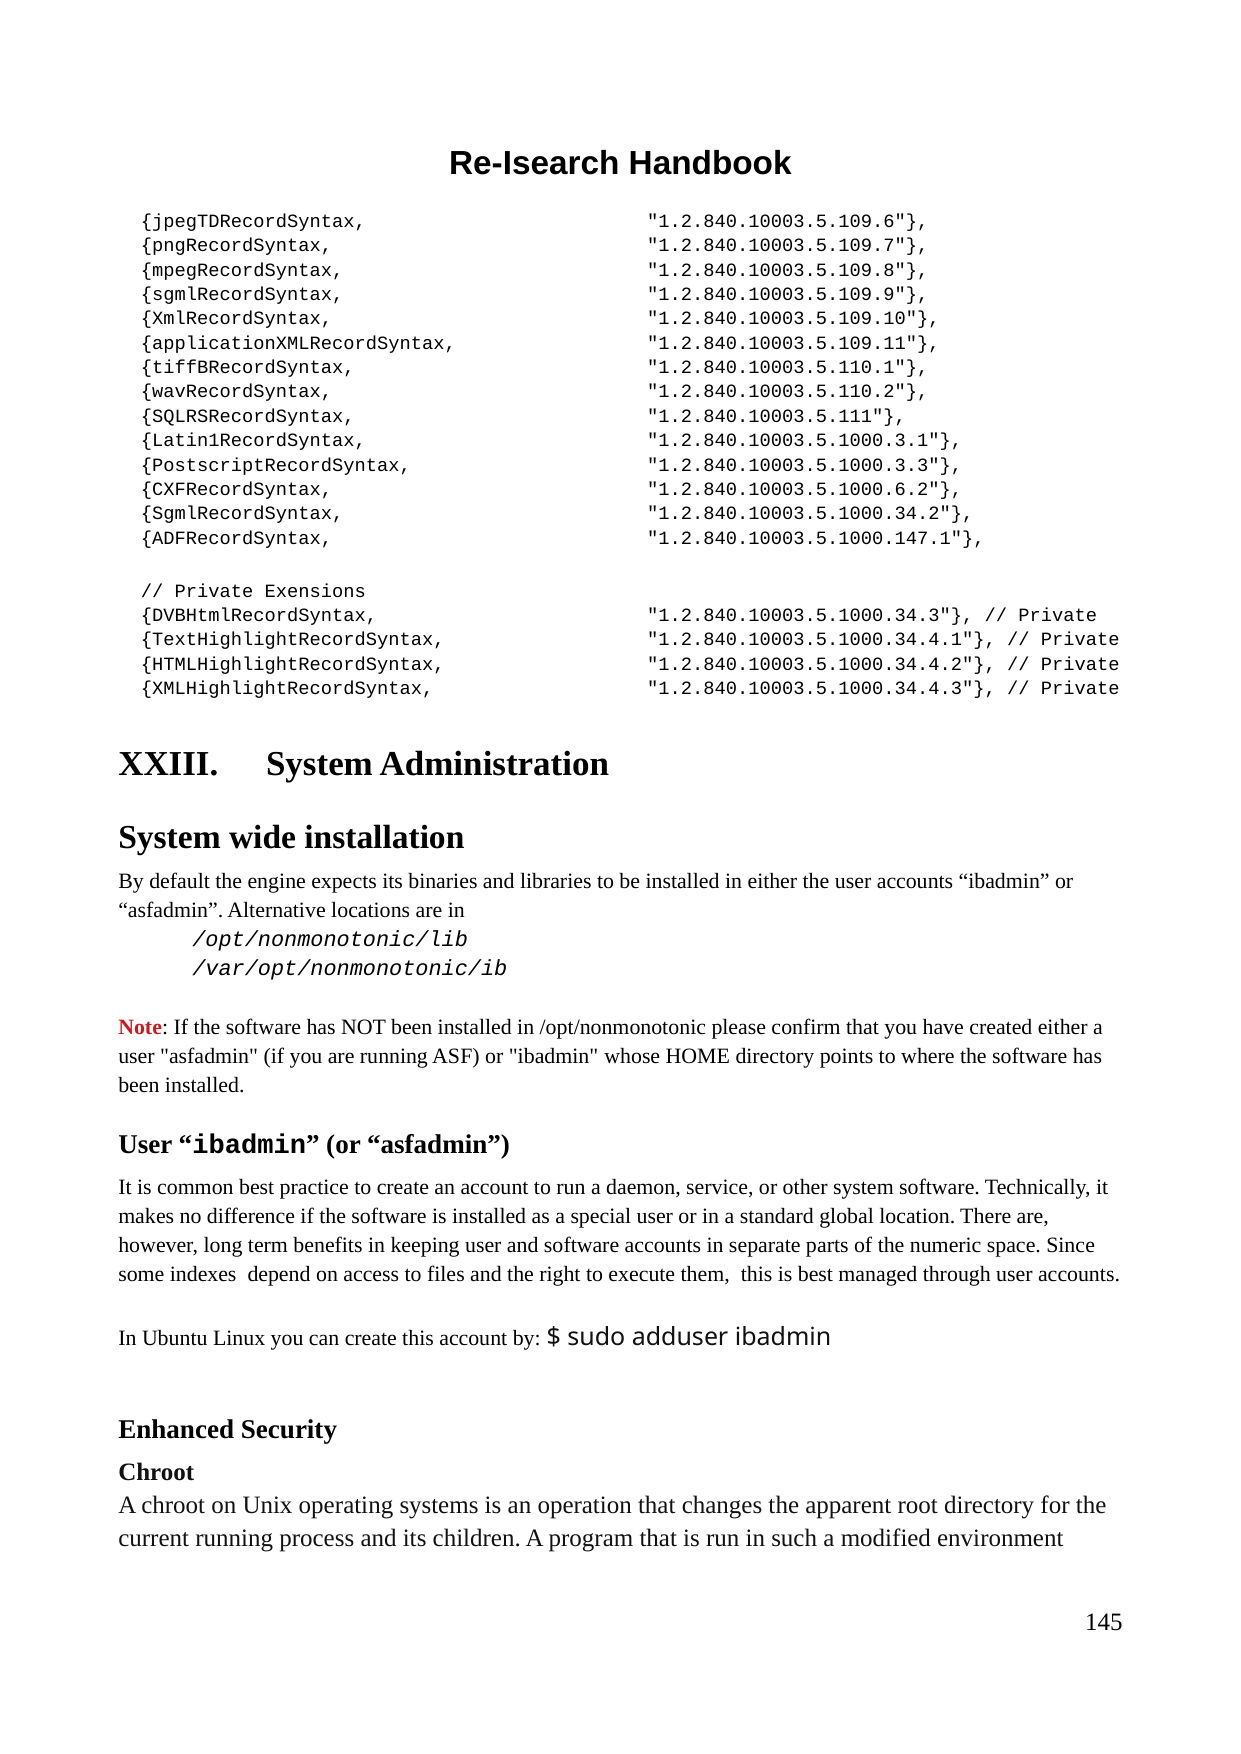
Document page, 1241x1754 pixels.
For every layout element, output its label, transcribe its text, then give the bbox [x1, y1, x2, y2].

text {Latin1RecordSyntax, "1.2.840.10003.5.1000.3.1"}, [118, 431, 1122, 452]
text It is common best practice to create an account to run a daemon, service, or other system software. Technically, it makes no difference if the software is installed as a special user or in a standard global location. There are, however, long term benefits in keeping user and software accounts in separate parts of the numeric space. Since some indexes depend on access to files and the right to execute them, this is best managed through user accounts. [118, 1174, 1122, 1286]
text In Ubuntu Linux you can create this account by: $ sudo adduser ibadmin [118, 1318, 1122, 1352]
text Chroot [118, 1457, 1122, 1486]
text {XmlRecordSyntax, "1.2.840.10003.5.109.10"}, [118, 309, 1122, 330]
subtitle System Administration [118, 743, 1122, 783]
text Note: If the software has NOT been installed in /opt/nonmonotonic please confirm that you have created either a user "asfadmin" (if you are running ASF) or "ibadmin" whose HOME directory points to where the software has been installed. [118, 1014, 1122, 1097]
text {wavRecordSyntax, "1.2.840.10003.5.110.2"}, [118, 382, 1122, 403]
text {PostscriptRecordSyntax, "1.2.840.10003.5.1000.3.3"}, [118, 455, 1122, 477]
text {HTMLHighlightRecordSyntax, "1.2.840.10003.5.1000.34.4.2"}, // Private [118, 654, 1122, 676]
text By default the engine expects its binaries and libraries to be installed in either the user accounts “ibadmin” or “asfadmin”. Alternative locations are in [118, 868, 1122, 922]
text {SQLRSRecordSyntax, "1.2.840.10003.5.111"}, [118, 407, 1122, 428]
text /var/opt/nonmonotonic/ib [118, 957, 1122, 982]
subtitle System wide installation [118, 817, 1122, 855]
text {mpegRecordSyntax, "1.2.840.10003.5.109.8"}, [118, 260, 1122, 282]
text {pngRecordSyntax, "1.2.840.10003.5.109.7"}, [118, 236, 1122, 257]
text {SgmlRecordSyntax, "1.2.840.10003.5.1000.34.2"}, [118, 504, 1122, 525]
text {jpegTDRecordSyntax, "1.2.840.10003.5.109.6"}, [118, 212, 1122, 233]
text /opt/nonmonotonic/lib [118, 926, 1122, 953]
text {DVBHtmlRecordSyntax, "1.2.840.10003.5.1000.34.3"}, // Private [118, 606, 1122, 627]
text A chroot on Unix operating systems is an operation that changes the apparent root directory for the current running process and its children. A program that is run in such a modified environment [118, 1490, 1122, 1552]
text {applicationXMLRecordSyntax, "1.2.840.10003.5.109.11"}, [118, 333, 1122, 355]
subtitle User “ibadmin” (or “asfadmin”) [118, 1128, 1122, 1162]
text {TextHighlightRecordSyntax, "1.2.840.10003.5.1000.34.4.1"}, // Private [118, 630, 1122, 651]
text {CXFRecordSyntax, "1.2.840.10003.5.1000.6.2"}, [118, 480, 1122, 501]
text {ADFRecordSyntax, "1.2.840.10003.5.1000.147.1"}, [118, 528, 1122, 550]
subtitle Enhanced Security [118, 1414, 1122, 1445]
text // Private Exensions [118, 581, 1122, 603]
text {tiffBRecordSyntax, "1.2.840.10003.5.110.1"}, [118, 358, 1122, 379]
text {sgmlRecordSyntax, "1.2.840.10003.5.109.9"}, [118, 285, 1122, 306]
text {XMLHighlightRecordSyntax, "1.2.840.10003.5.1000.34.4.3"}, // Private [118, 679, 1122, 700]
